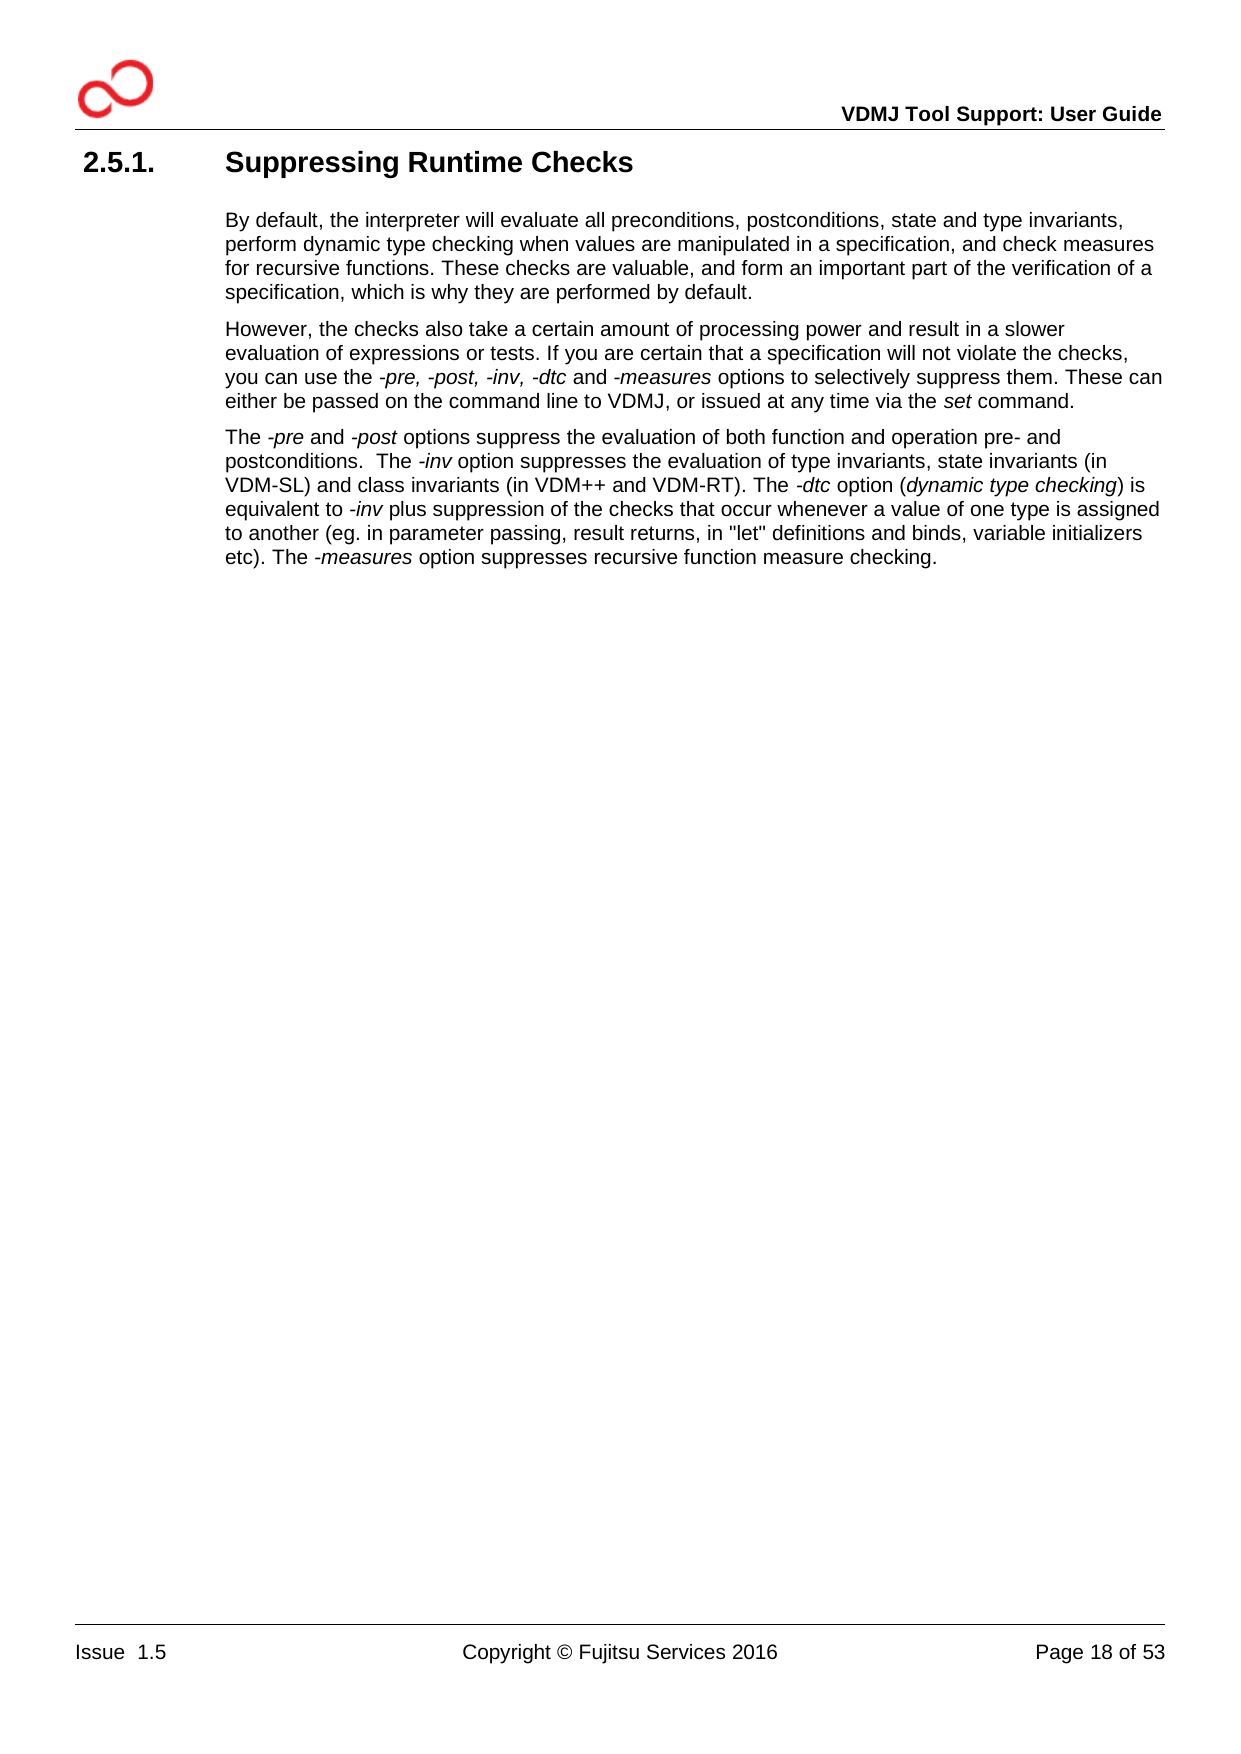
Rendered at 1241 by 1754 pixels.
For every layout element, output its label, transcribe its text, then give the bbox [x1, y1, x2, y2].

subtitle Suppressing Runtime Checks [75, 145, 1165, 179]
picture [78, 52, 153, 128]
text The -pre and -post options suppress the evaluation of both function and operation pre- and postconditions. The -inv option suppresses the evaluation of type invariants, state invariants (in VDM-SL) and class invariants (in VDM++ and VDM-RT). The -dtc option (dynamic type checking) is equivalent to -inv plus suppression of the checks that occur whenever a value of one type is assigned to another (eg. in parameter passing, result returns, in "let" definitions and binds, variable initializers etc). The -measures option suppresses recursive function measure checking. [225, 425, 1165, 569]
text By default, the interpreter will evaluate all preconditions, postconditions, state and type invariants, perform dynamic type checking when values are manipulated in a specification, and check measures for recursive functions. These checks are valuable, and form an important part of the verification of a specification, which is why they are performed by default. [225, 209, 1165, 304]
text However, the checks also take a certain amount of processing power and result in a slower evaluation of expressions or tests. If you are certain that a specification will not violate the checks, you can use the -pre, -post, -inv, -dtc and -measures options to selectively suppress them. These can either be passed on the command line to VDMJ, or issued at any time via the set command. [225, 317, 1165, 413]
